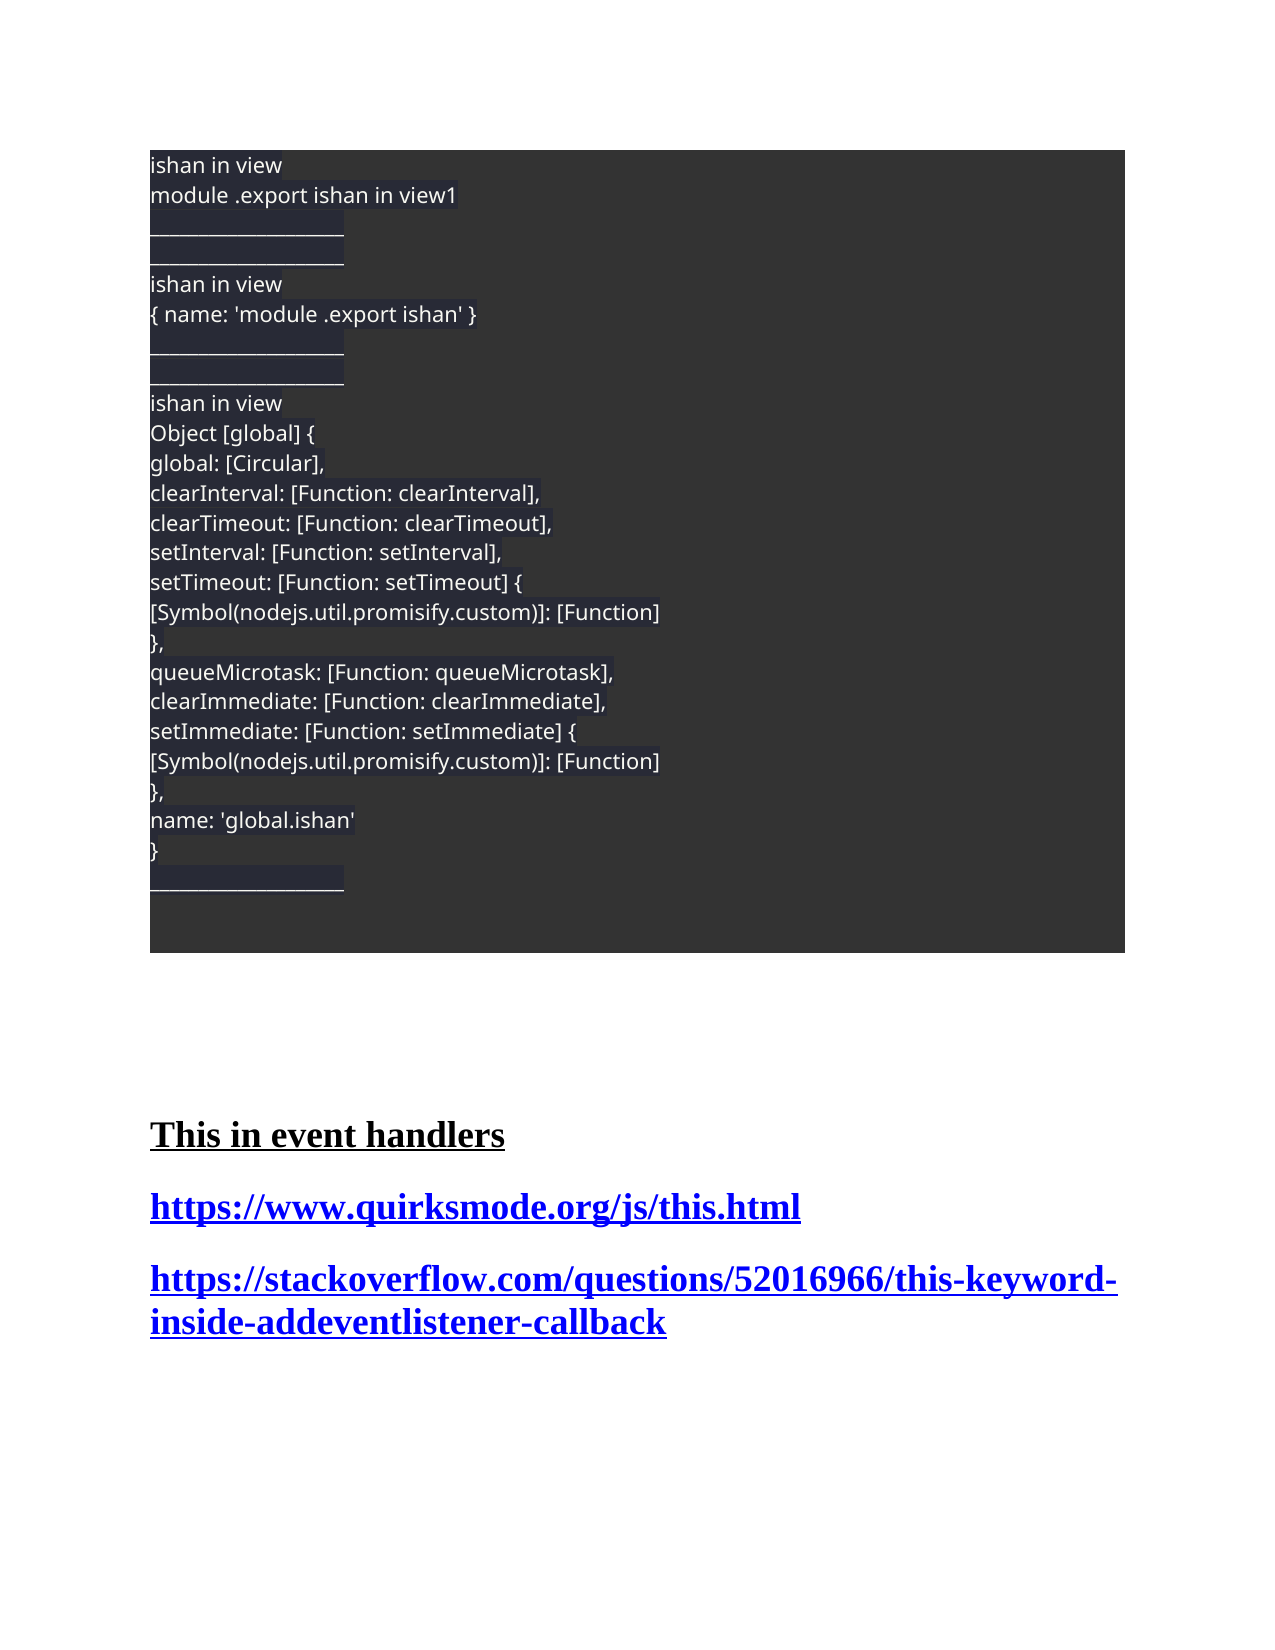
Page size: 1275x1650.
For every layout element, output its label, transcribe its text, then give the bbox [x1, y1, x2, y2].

text setInterval: [Function: setInterval], [150, 537, 1125, 567]
text clearTimeout: [Function: clearTimeout], [150, 507, 1125, 537]
text ____________________ [150, 209, 1125, 239]
text [Symbol(nodejs.util.promisify.custom)]: [Function] [150, 597, 1125, 627]
text Object [global] { [150, 418, 1125, 448]
text https://stackoverflow.com/questions/52016966/this-keyword-inside-addeventlistener-callback [150, 1257, 1125, 1343]
text ____________________ [150, 358, 1125, 388]
text name: 'global.ishan' [150, 805, 1125, 835]
text This in event handlers [150, 1112, 1125, 1155]
text ____________________ [150, 329, 1125, 358]
text ____________________ [150, 239, 1125, 269]
text setImmediate: [Function: setImmediate] { [150, 716, 1125, 746]
text module .export ishan in view1 [150, 180, 1125, 209]
text } [150, 835, 1125, 865]
text ____________________ [150, 865, 1125, 895]
text clearInterval: [Function: clearInterval], [150, 478, 1125, 507]
text https://www.quirksmode.org/js/this.html [150, 1184, 1125, 1227]
text ishan in view [150, 150, 1125, 180]
text ishan in view [150, 388, 1125, 418]
text queueMicrotask: [Function: queueMicrotask], [150, 656, 1125, 686]
text }, [150, 627, 1125, 656]
text }, [150, 776, 1125, 805]
text clearImmediate: [Function: clearImmediate], [150, 686, 1125, 716]
text { name: 'module .export ishan' } [150, 299, 1125, 329]
text ishan in view [150, 269, 1125, 299]
text [Symbol(nodejs.util.promisify.custom)]: [Function] [150, 746, 1125, 776]
text global: [Circular], [150, 448, 1125, 478]
text setTimeout: [Function: setTimeout] { [150, 567, 1125, 597]
